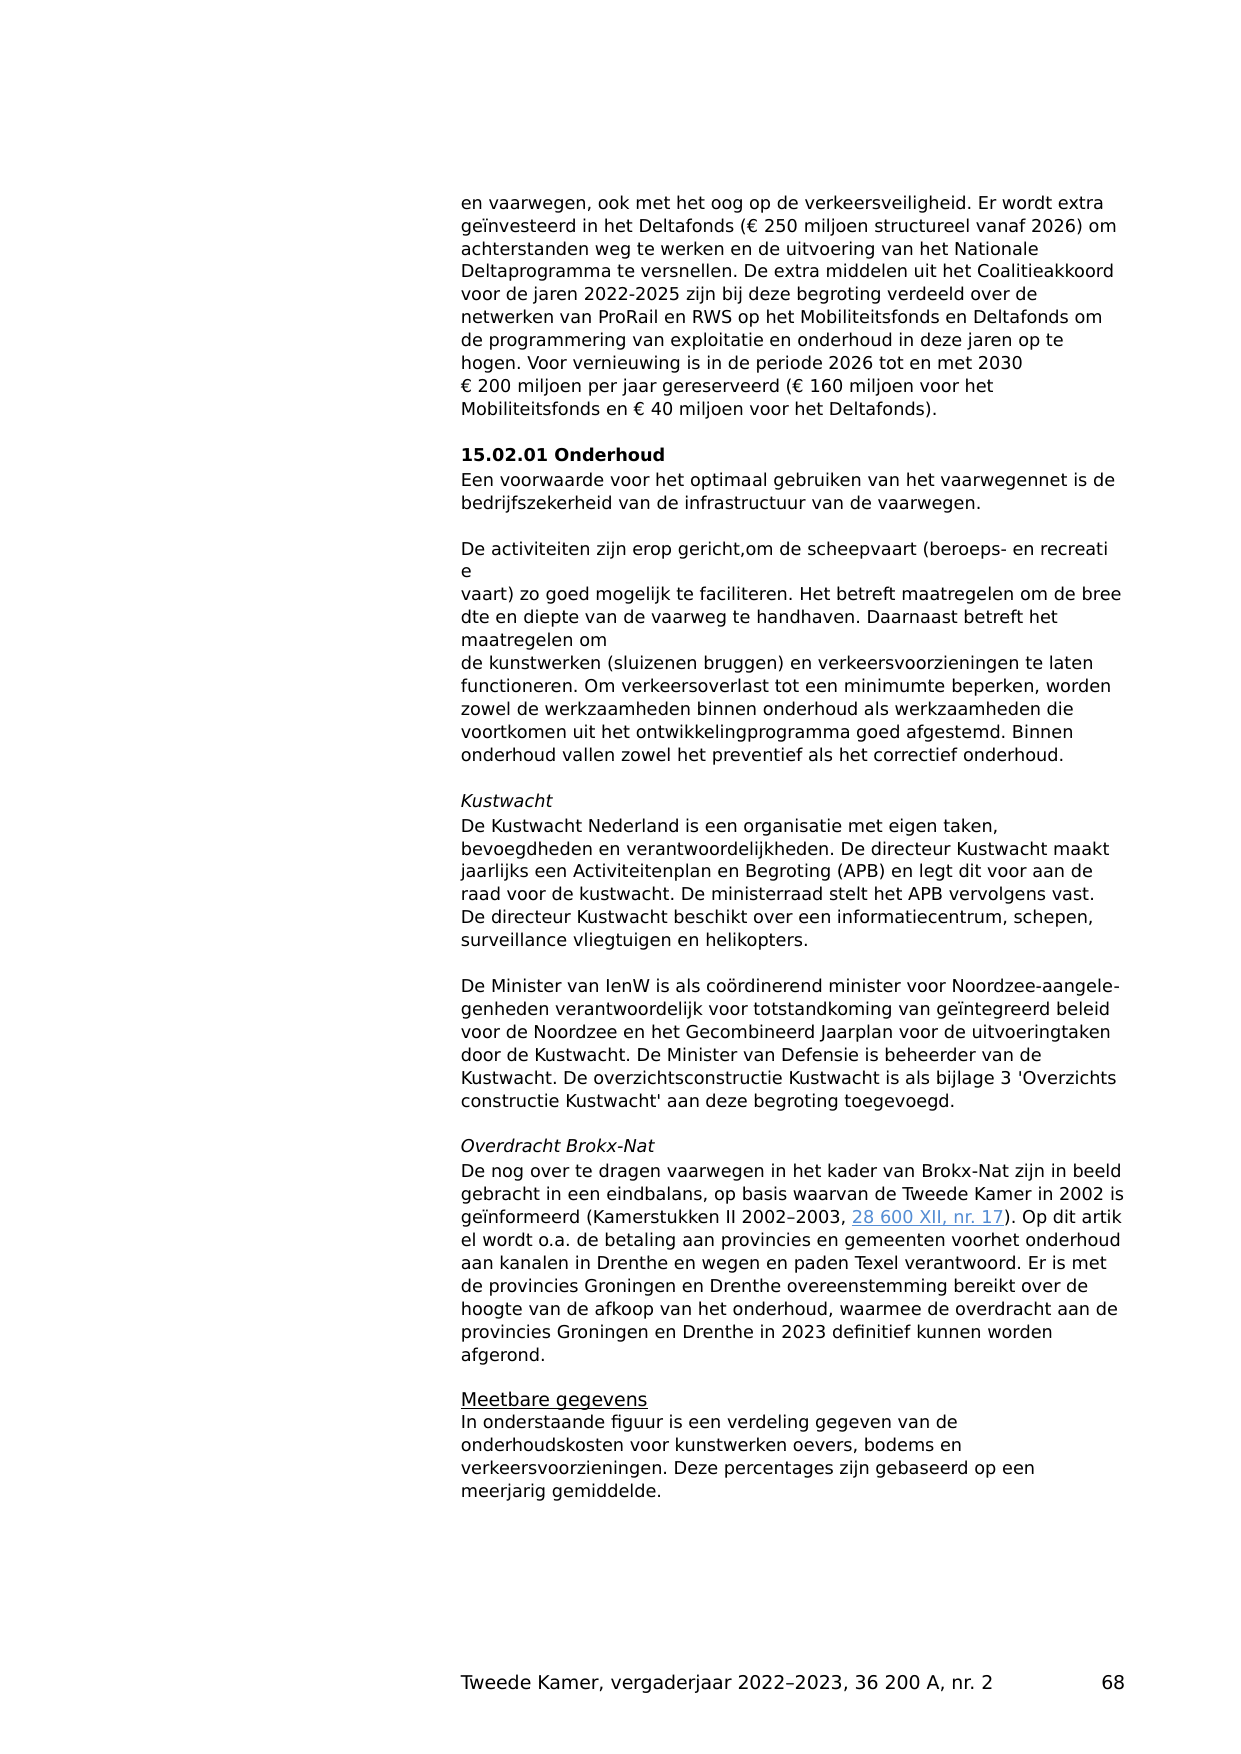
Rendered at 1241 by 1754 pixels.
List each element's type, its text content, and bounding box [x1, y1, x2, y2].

text Een voorwaarde voor het optimaal gebruiken van het vaarwegennet is de bedrijfszekerheid van de infrastructuur van de vaarwegen. [461, 468, 1125, 514]
text In onderstaande figuur is een verdeling gegeven van de onderhoudskosten voor kunstwerken oevers, bodems en verkeersvoorzieningen. Deze percentages zijn gebaseerd op een meerjarig gemiddelde. [461, 1411, 1125, 1502]
text Meetbare gegevens [461, 1389, 1125, 1411]
text en vaarwegen, ook met het oog op de verkeersveiligheid. Er wordt extra geïnvesteerd in het Deltafonds (€ 250 miljoen structureel vanaf 2026) om achterstanden weg te werken en de uitvoering van het Nationale Deltaprogramma te versnellen. De extra middelen uit het Coalitieakkoord voor de jaren 2022-2025 zijn bij deze begroting verdeeld over de netwerken van ProRail en RWS op het Mobiliteitsfonds en Deltafonds om de programmering van exploitatie en onderhoud in deze jaren op te hogen. Voor vernieuwing is in de periode 2026 tot en met 2030 € 200 miljoen per jaar gereserveerd (€ 160 miljoen voor het Mobiliteitsfonds en € 40 miljoen voor het Deltafonds). [461, 191, 1125, 420]
text De activiteiten zijn erop gericht,om de scheepvaart (beroeps- en recreatie­ vaart) zo goed mogelijk te faciliteren. Het betreft maatregelen om de breedte en diepte van de vaarweg te handhaven. Daarnaast betreft het maatregelen om de kunstwerken (sluizenen bruggen) en verkeersvoorzieningen te laten functioneren. Om verkeersoverlast tot een minimumte beperken, worden zowel de werkzaamheden binnen onderhoud als werkzaamheden die voortkomen uit het ontwikkelingprogramma goed afgestemd. Binnen onderhoud vallen zowel het preventief als het correctief onderhoud. [461, 537, 1125, 766]
text Overdracht Brokx-Nat [461, 1134, 1125, 1157]
text De Minister van IenW is als coördinerend minister voor Noordzee-aangele­genheden verantwoordelijk voor totstandkoming van geïntegreerd beleid voor de Noordzee en het Gecombineerd Jaarplan voor de uitvoeringtaken door de Kustwacht. De Minister van Defensie is beheerder van de Kustwacht. De overzichtsconstructie Kustwacht is als bijlage 3 'Overzichts­ constructie Kustwacht' aan deze begroting toegevoegd. [461, 974, 1125, 1112]
text De Kustwacht Nederland is een organisatie met eigen taken, bevoegdheden en verantwoordelijkheden. De directeur Kustwacht maakt jaarlijks een Activiteitenplan en Begroting (APB) en legt dit voor aan de raad voor de kustwacht. De ministerraad stelt het APB vervolgens vast. De directeur Kustwacht beschikt over een informatiecentrum, schepen, surveillance­ vliegtuigen en helikopters. [461, 814, 1125, 951]
text 15.02.01 Onderhoud [461, 443, 1125, 466]
text De nog over te dragen vaarwegen in het kader van Brokx-Nat zijn in beeld gebracht in een eindbalans, op basis waarvan de Tweede Kamer in 2002 is geïnformeerd (Kamerstukken II 2002–2003, 28 600 XII, nr. 17). Op dit artikel wordt o.a. de betaling aan provincies en gemeenten voorhet onderhoud aan kanalen in Drenthe en wegen en paden Texel verantwoord. Er is met de provincies Groningen en Drenthe overeenstemming bereikt over de hoogte van de afkoop van het onderhoud, waarmee de overdracht aan de provincies Groningen en Drenthe in 2023 definitief kunnen worden afgerond. [461, 1159, 1125, 1366]
text Kustwacht [461, 789, 1125, 812]
